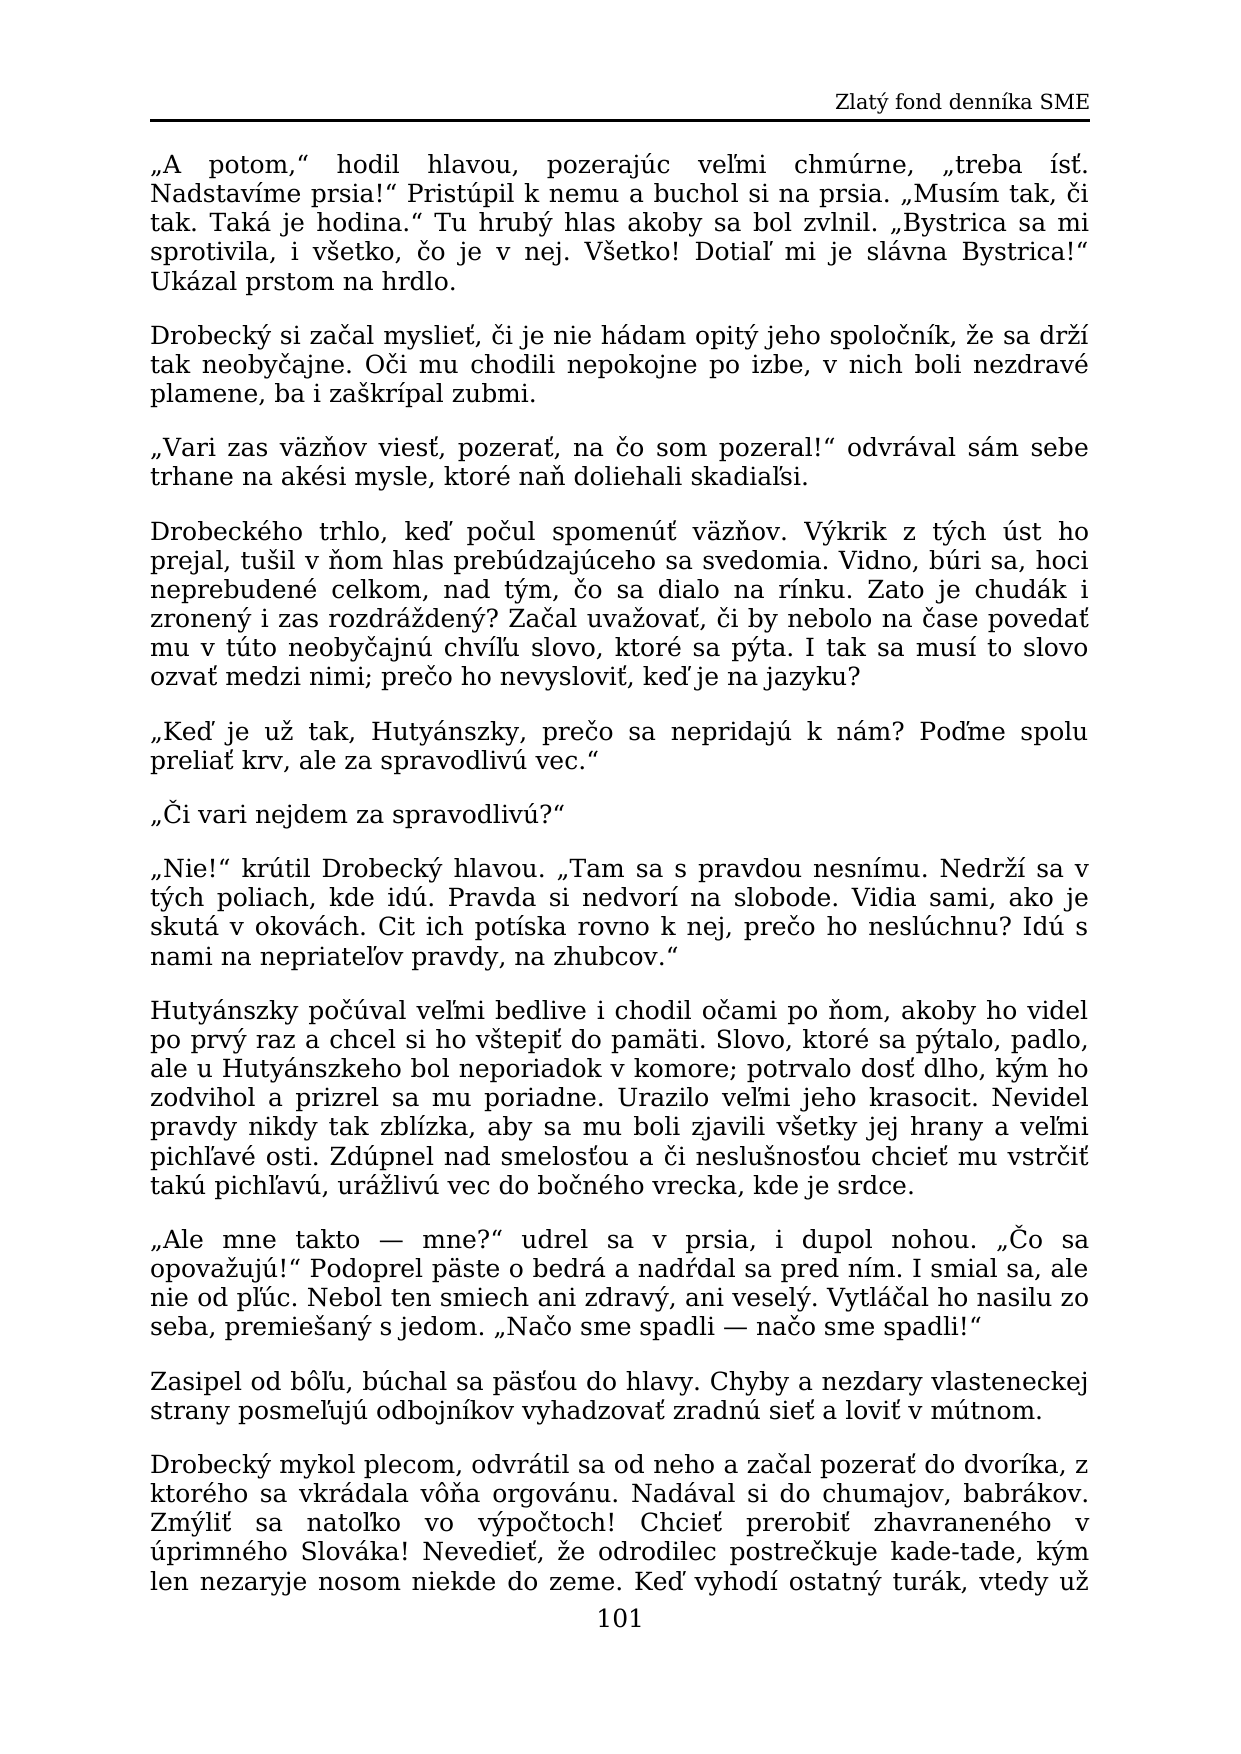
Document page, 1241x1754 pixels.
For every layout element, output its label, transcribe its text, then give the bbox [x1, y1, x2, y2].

text „Nie!“ krútil Drobecký hlavou. „Tam sa s pravdou nesnímu. Nedrží sa v tých poliach, kde idú. Pravda si nedvorí na slobode. Vidia sami, ako je skutá v okovách. Cit ich potíska rovno k nej, prečo ho neslúchnu? Idú s nami na nepriateľov pravdy, na zhubcov.“ [150, 854, 1090, 971]
text Drobecký si začal myslieť, či je nie hádam opitý jeho spoločník, že sa drží tak neobyčajne. Oči mu chodili nepokojne po izbe, v nich boli nezdravé plamene, ba i zaškrípal zubmi. [150, 321, 1090, 408]
text „Keď je už tak, Hutyánszky, prečo sa nepridajú k nám? Poďme spolu preliať krv, ale za spravodlivú vec.“ [150, 717, 1090, 775]
text „A potom,“ hodil hlavou, pozerajúc veľmi chmúrne, „treba ísť. Nadstavíme prsia!“ Pristúpil k nemu a buchol si na prsia. „Musím tak, či tak. Taká je hodina.“ Tu hrubý hlas akoby sa bol zvlnil. „Bystrica sa mi sprotivila, i všetko, čo je v nej. Všetko! Dotiaľ mi je slávna Bystrica!“ Ukázal prstom na hrdlo. [150, 150, 1090, 296]
text Zasipel od bôľu, búchal sa päsťou do hlavy. Chyby a nezdary vlasteneckej strany posmeľujú odbojníkov vyhadzovať zradnú sieť a loviť v mútnom. [150, 1367, 1090, 1425]
text Hutyánszky počúval veľmi bedlive i chodil očami po ňom, akoby ho videl po prvý raz a chcel si ho vštepiť do pamäti. Slovo, ktoré sa pýtalo, padlo, ale u Hutyánszkeho bol neporiadok v komore; potrvalo dosť dlho, kým ho zodvihol a prizrel sa mu poriadne. Urazilo veľmi jeho krasocit. Nevidel pravdy nikdy tak zblízka, aby sa mu boli zjavili všetky jej hrany a veľmi pichľavé osti. Zdúpnel nad smelosťou a či neslušnosťou chcieť mu vstrčiť takú pichľavú, urážlivú vec do bočného vrecka, kde je srdce. [150, 996, 1090, 1200]
text Drobeckého trhlo, keď počul spomenúť väzňov. Výkrik z tých úst ho prejal, tušil v ňom hlas prebúdzajúceho sa svedomia. Vidno, búri sa, hoci neprebudené celkom, nad tým, čo sa dialo na rínku. Zato je chudák i zronený i zas rozdráždený? Začal uvažovať, či by nebolo na čase povedať mu v túto neobyčajnú chvíľu slovo, ktoré sa pýta. I tak sa musí to slovo ozvať medzi nimi; prečo ho nevysloviť, keď je na jazyku? [150, 517, 1090, 692]
text „Či vari nejdem za spravodlivú?“ [150, 800, 1090, 829]
text Drobecký mykol plecom, odvrátil sa od neho a začal pozerať do dvoríka, z ktorého sa vkrádala vôňa orgovánu. Nadával si do chumajov, babrákov. Zmýliť sa natoľko vo výpočtoch! Chcieť prerobiť zhavraneného v úprimného Slováka! Nevedieť, že odrodilec postrečkuje kade-tade, kým len nezaryje nosom niekde do zeme. Keď vyhodí ostatný turák, vtedy už [150, 1450, 1090, 1596]
text „Ale mne takto — mne?“ udrel sa v prsia, i dupol nohou. „Čo sa opovažujú!“ Podoprel päste o bedrá a nadŕdal sa pred ním. I smial sa, ale nie od pľúc. Nebol ten smiech ani zdravý, ani veselý. Vytláčal ho nasilu zo seba, premiešaný s jedom. „Načo sme spadli — načo sme spadli!“ [150, 1225, 1090, 1342]
text „Vari zas väzňov viesť, pozerať, na čo som pozeral!“ odvrával sám sebe trhane na akési mysle, ktoré naň doliehali skadiaľsi. [150, 433, 1090, 492]
